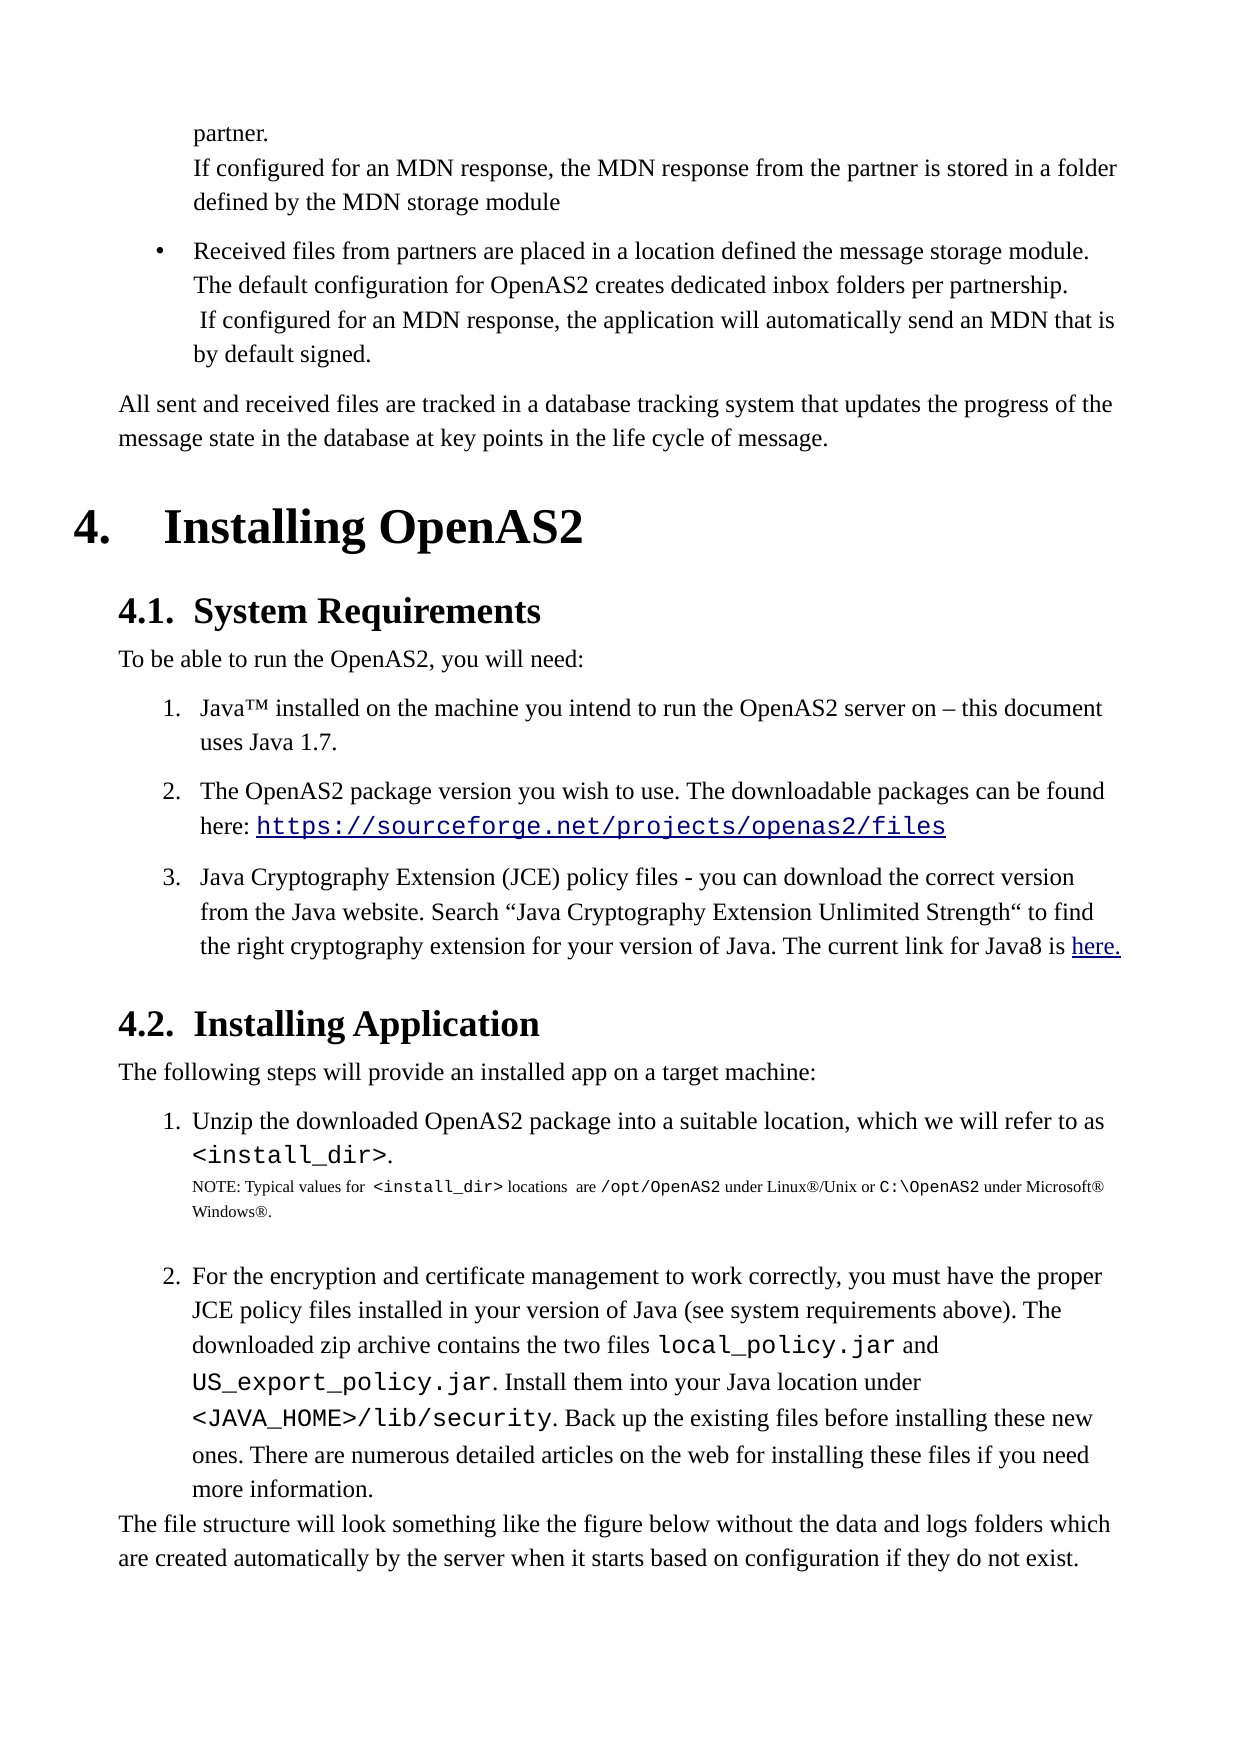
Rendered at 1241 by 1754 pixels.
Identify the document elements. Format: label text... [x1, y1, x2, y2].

list NOTE: Typical values for <install_dir> locations are /opt/OpenAS2 under Linux®/Unix or C:\OpenAS2 under Microsoft® Windows®. [162, 1177, 1122, 1255]
subtitle Installing Application [118, 1001, 1122, 1044]
list Received files from partners are placed in a location defined the message storage module. The default configuration for OpenAS2 creates dedicated inbox folders per partnership. If configured for an MDN response, the application will automatically send an MDN that is by default signed. [156, 236, 1122, 368]
subtitle Installing OpenAS2 [73, 497, 1122, 555]
text To be able to run the OpenAS2, you will need: [118, 644, 1122, 672]
list partner. If configured for an MDN response, the MDN response from the partner is stored in a folder defined by the MDN storage module [156, 118, 1122, 216]
list Java Cryptography Extension (JCE) policy files - you can download the correct version from the Java website. Search “Java Cryptography Extension Unlimited Strength“ to find the right cryptography extension for your version of Java. The current link for Java8 is here. [162, 862, 1122, 960]
subtitle System Requirements [118, 588, 1122, 631]
list The OpenAS2 package version you wish to use. The downloadable packages can be found here: https://sourceforge.net/projects/openas2/files [162, 776, 1122, 842]
list Unzip the downloaded OpenAS2 package into a suitable location, which we will refer to as <install_dir>. [162, 1106, 1122, 1171]
text All sent and received files are tracked in a database tracking system that updates the progress of the message state in the database at key points in the life cycle of message. [118, 389, 1122, 452]
text The file structure will look something like the figure below without the data and logs folders which are created automatically by the server when it starts based on configuration if they do not exist. [118, 1509, 1122, 1572]
list Java™ installed on the machine you intend to run the OpenAS2 server on – this document uses Java 1.7. [162, 693, 1122, 756]
list For the encryption and certificate management to work correctly, you must have the proper JCE policy files installed in your version of Java (see system requirements above). The downloaded zip archive contains the two files local_policy.jar and US_export_policy.jar. Install them into your Java location under <JAVA_HOME>/lib/security. Back up the existing files before installing these new ones. There are numerous detailed articles on the web for installing these files if you need more information. [162, 1261, 1122, 1503]
text The following steps will provide an installed app on a target machine: [118, 1057, 1122, 1086]
